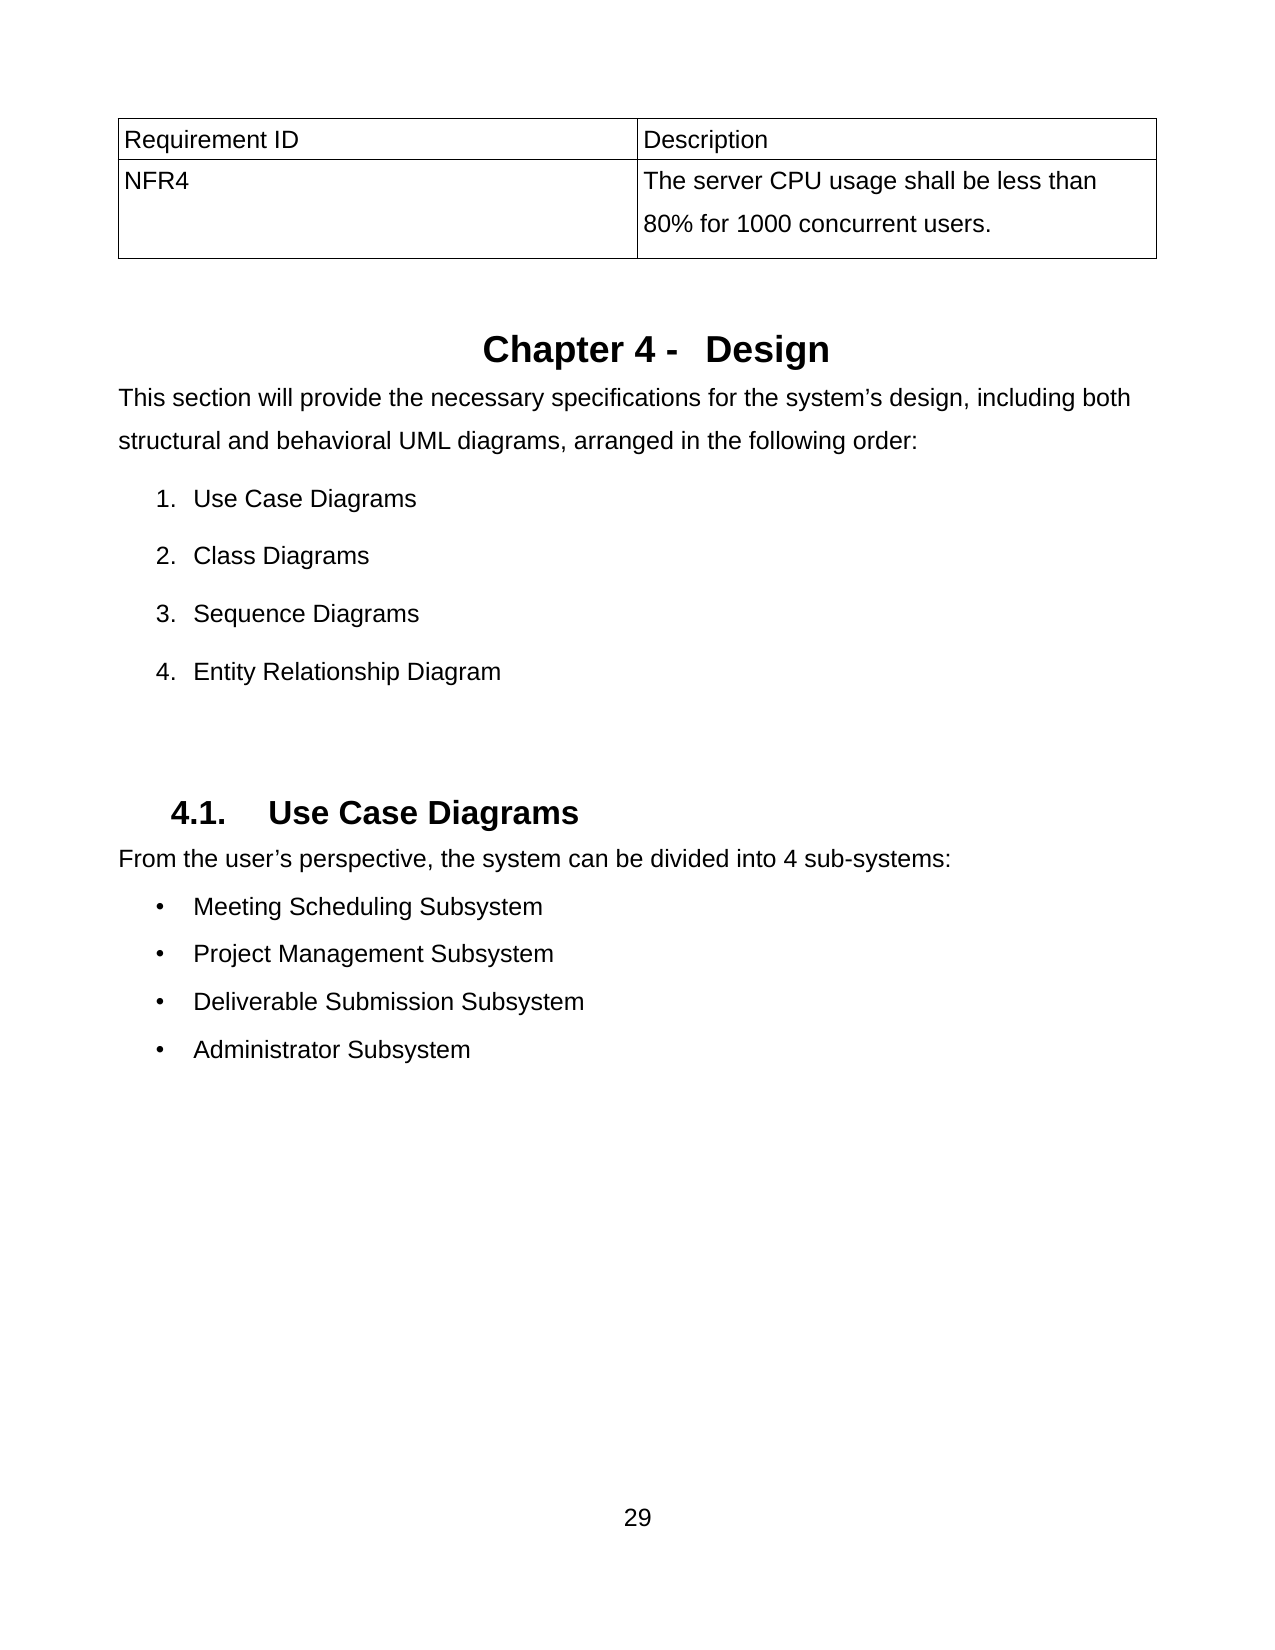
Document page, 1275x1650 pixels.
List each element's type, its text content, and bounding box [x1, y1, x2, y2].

list Use Case Diagrams [156, 484, 1157, 512]
table_header Requirement ID [119, 119, 637, 159]
list Project Management Subsystem [156, 939, 1157, 968]
table_cell NFR4 [119, 160, 637, 258]
list Deliverable Submission Subsystem [156, 987, 1157, 1016]
list Sequence Diagrams [156, 599, 1157, 628]
list Entity Relationship Diagram [156, 657, 1157, 686]
text This section will provide the necessary specifications for the system’s design, including both structural and behavioral UML diagrams, arranged in the following order: [118, 383, 1157, 455]
text From the user’s perspective, the system can be divided into 4 sub-systems: [118, 844, 1157, 873]
table_header Description [638, 119, 1156, 159]
subtitle Design [156, 327, 1157, 370]
list Class Diagrams [156, 541, 1157, 570]
list Meeting Scheduling Subsystem [156, 892, 1157, 920]
table_cell The server CPU usage shall be less than 80% for 1000 concurrent users. [638, 160, 1156, 258]
subtitle Use Case Diagrams [171, 793, 1157, 831]
list Administrator Subsystem [156, 1035, 1157, 1063]
